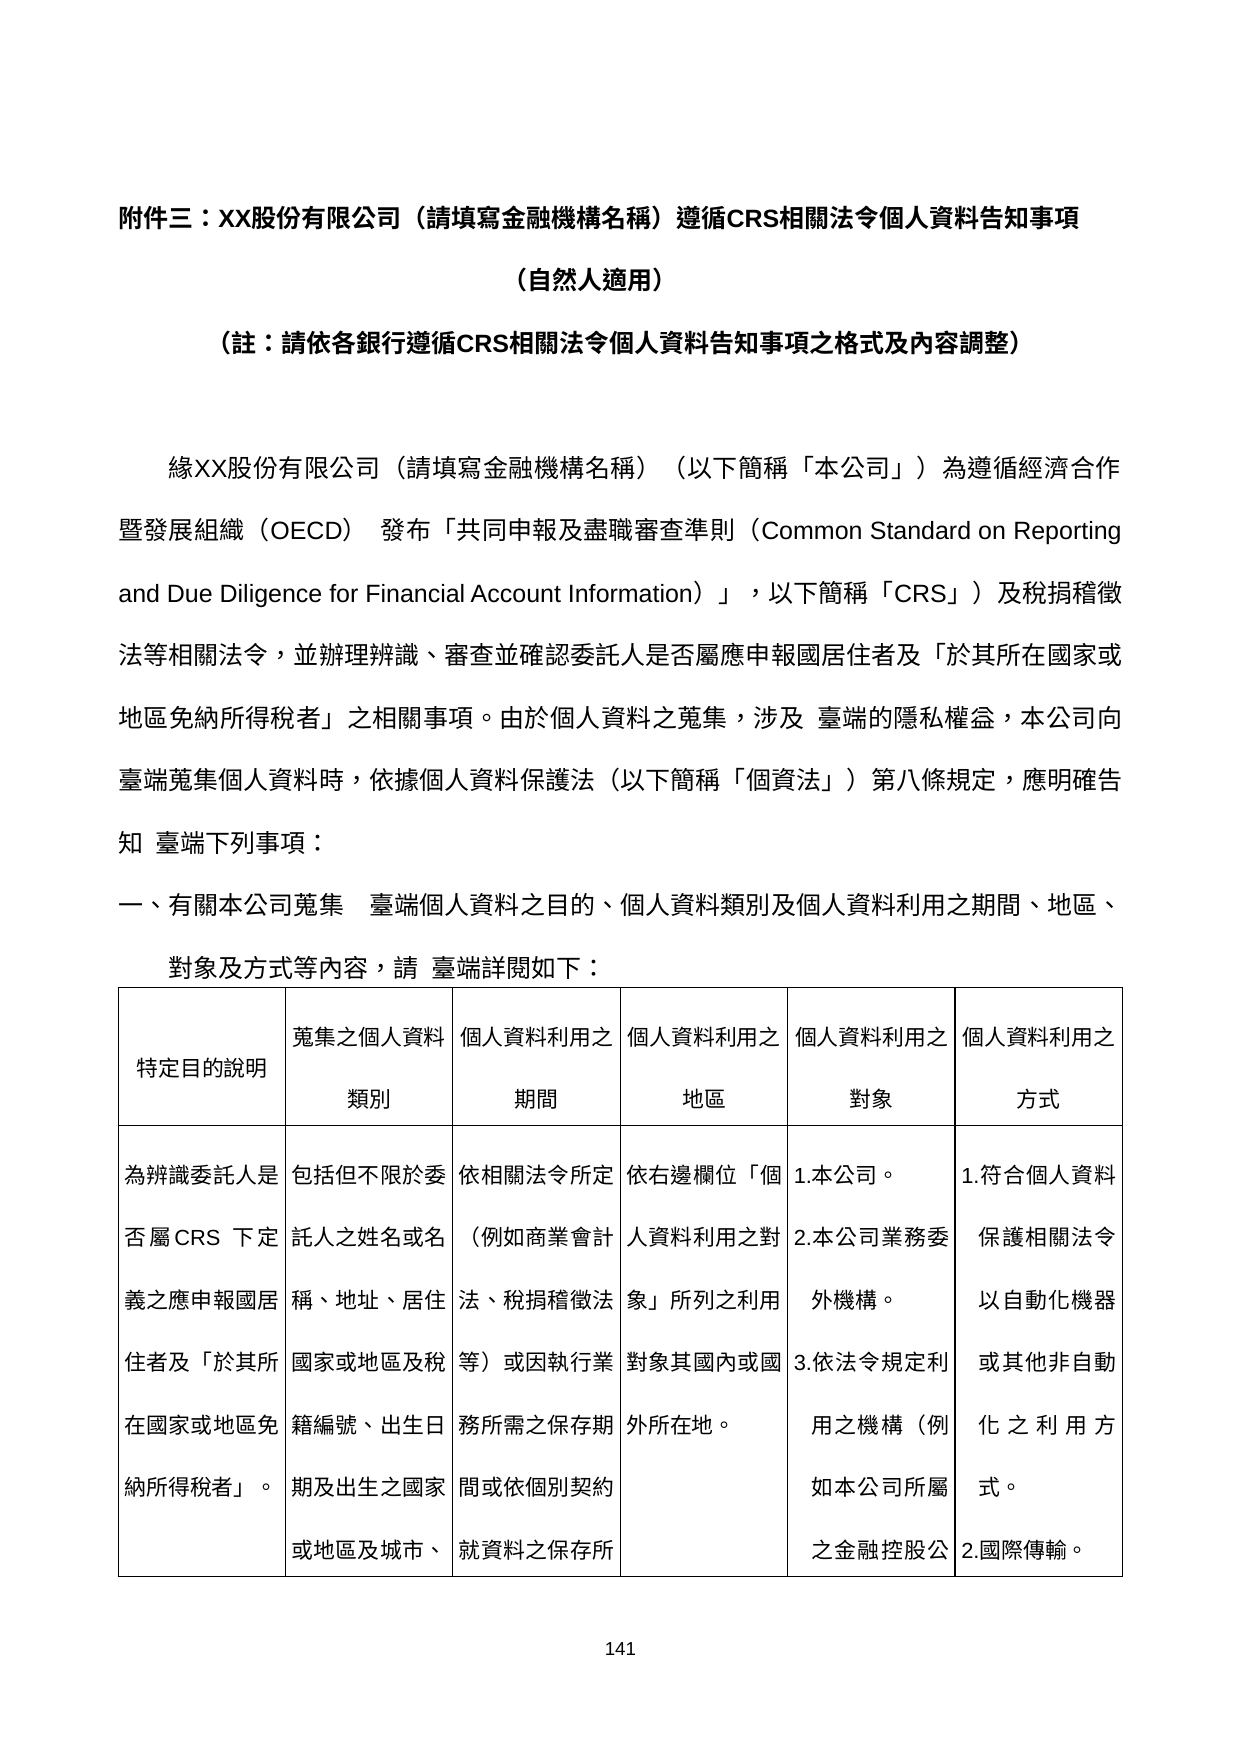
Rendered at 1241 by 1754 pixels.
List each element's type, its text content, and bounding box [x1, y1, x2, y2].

table_cell 1.本公司。 2.本公司業務委外機構。 3.依法令規定利用之機構（例如本公司所屬之金融控股公 [788, 1126, 954, 1576]
text （自然人適用） [221, 237, 1122, 300]
text （註：請依各銀行遵循CRS相關法令個人資料告知事項之格式及內容調整） [118, 300, 1122, 362]
table_header 個人資料利用之對象 [788, 988, 954, 1125]
table_cell 依右邊欄位「個人資料利用之對象」所列之利用對象其國內或國外所在地。 [621, 1126, 787, 1576]
table_header 個人資料利用之地區 [621, 988, 787, 1125]
table_cell 1.符合個人資料保護相關法令以自動化機器或其他非自動化之利用方式。 2.國際傳輸。 [956, 1126, 1122, 1576]
text 緣XX股份有限公司（請填寫金融機構名稱）（以下簡稱「本公司」）為遵循經濟合作暨發展組織（OECD） 發布「共同申報及盡職審查準則（Common Standard on Reporting and Due Diligence for Financial Account Information）」，以下簡稱「CRS」）及稅捐稽徵法等相關法令，並辦理辨識、審查並確認委託人是否屬應申報國居住者及「於其所在國家或地區免納所得稅者」之相關事項。由於個人資料之蒐集，涉及 臺端的隱私權益，本公司向 臺端蒐集個人資料時，依據個人資料保護法（以下簡稱「個資法」）第八條規定，應明確告知 臺端下列事項： [118, 425, 1122, 862]
table_header 蒐集之個人資料類別 [286, 988, 452, 1125]
table_header 特定目的說明 [119, 988, 285, 1125]
table_header 個人資料利用之方式 [956, 988, 1122, 1125]
text 附件三：XX股份有限公司（請填寫金融機構名稱）遵循CRS相關法令個人資料告知事項 [118, 175, 1122, 237]
text 一、有關本公司蒐集 臺端個人資料之目的、個人資料類別及個人資料利用之期間、地區、對象及方式等內容，請 臺端詳閱如下： [118, 862, 1122, 987]
table_cell 包括但不限於委託人之姓名或名稱、地址、居住國家或地區及稅籍編號、出生日期及出生之國家或地區及城市、 [286, 1126, 452, 1576]
table_header 個人資料利用之期間 [453, 988, 620, 1125]
table_cell 依相關法令所定（例如商業會計法、稅捐稽徵法等）或因執行業務所需之保存期間或依個別契約就資料之保存所 [453, 1126, 620, 1576]
table_cell 為辨識委託人是否屬CRS 下定義之應申報國居住者及「於其所在國家或地區免納所得稅者」。 [119, 1126, 285, 1576]
